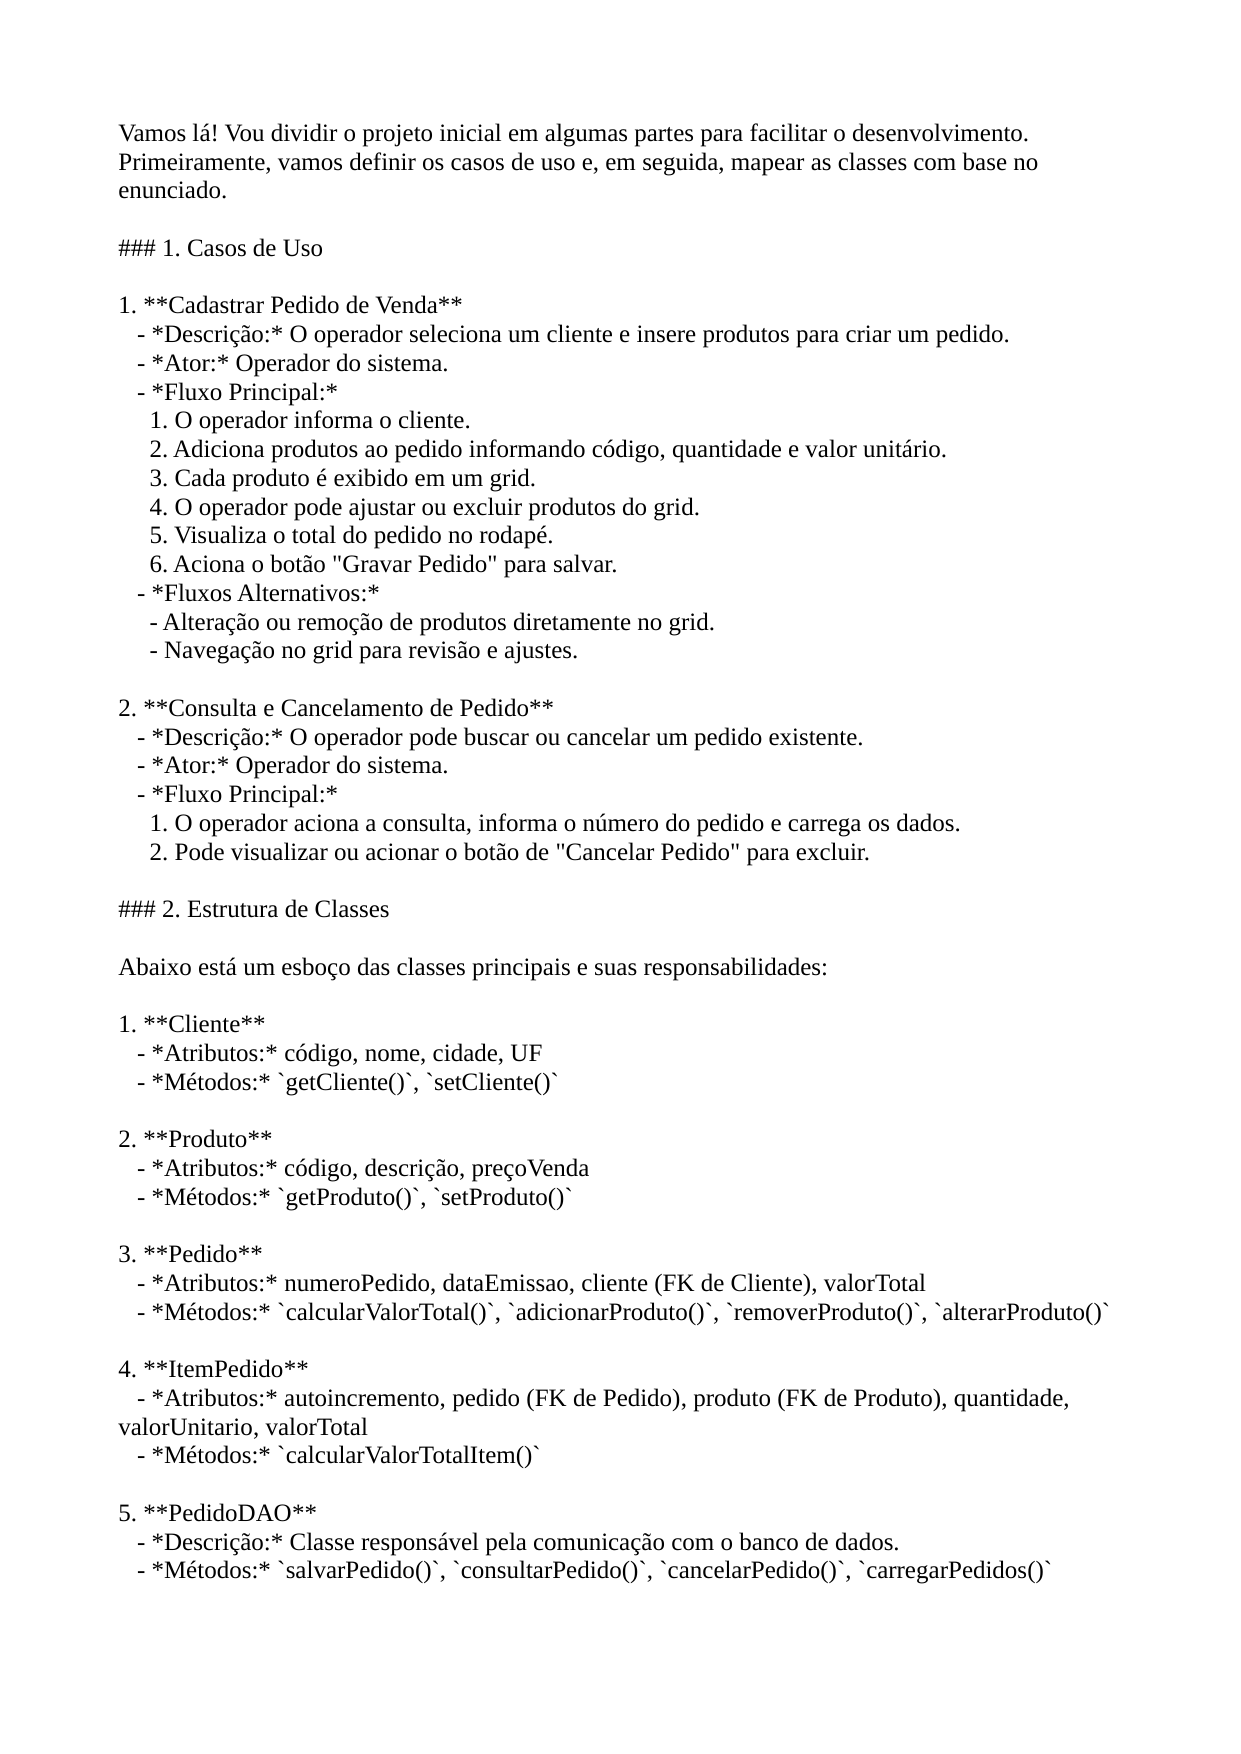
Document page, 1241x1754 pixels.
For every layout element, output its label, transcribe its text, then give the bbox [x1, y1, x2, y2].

text 6. Aciona o botão "Gravar Pedido" para salvar. [118, 549, 1122, 578]
text 4. O operador pode ajustar ou excluir produtos do grid. [118, 492, 1122, 521]
text - *Fluxos Alternativos:* [118, 578, 1122, 607]
text - *Atributos:* código, descrição, preçoVenda [118, 1153, 1122, 1182]
text - *Métodos:* `getProduto()`, `setProduto()` [118, 1182, 1122, 1211]
text - *Atributos:* numeroPedido, dataEmissao, cliente (FK de Cliente), valorTotal [118, 1268, 1122, 1297]
text - *Fluxo Principal:* [118, 377, 1122, 406]
text - *Atributos:* autoincremento, pedido (FK de Pedido), produto (FK de Produto), quantidade, valorUnitario, valorTotal [118, 1383, 1122, 1441]
text - Navegação no grid para revisão e ajustes. [118, 636, 1122, 664]
text 2. **Produto** [118, 1124, 1122, 1153]
text - *Ator:* Operador do sistema. [118, 751, 1122, 779]
text - *Descrição:* O operador pode buscar ou cancelar um pedido existente. [118, 722, 1122, 751]
text 5. Visualiza o total do pedido no rodapé. [118, 521, 1122, 549]
text - *Fluxo Principal:* [118, 779, 1122, 808]
text - *Ator:* Operador do sistema. [118, 348, 1122, 377]
text 2. Adiciona produtos ao pedido informando código, quantidade e valor unitário. [118, 434, 1122, 463]
text - *Métodos:* `calcularValorTotalItem()` [118, 1441, 1122, 1469]
text 2. Pode visualizar ou acionar o botão de "Cancelar Pedido" para excluir. [118, 837, 1122, 866]
text - *Descrição:* Classe responsável pela comunicação com o banco de dados. [118, 1527, 1122, 1556]
text ### 2. Estrutura de Classes [118, 894, 1122, 923]
text 1. O operador aciona a consulta, informa o número do pedido e carrega os dados. [118, 808, 1122, 837]
text Abaixo está um esboço das classes principais e suas responsabilidades: [118, 952, 1122, 981]
text 1. O operador informa o cliente. [118, 406, 1122, 434]
text 1. **Cliente** [118, 1009, 1122, 1038]
text 2. **Consulta e Cancelamento de Pedido** [118, 693, 1122, 722]
text Vamos lá! Vou dividir o projeto inicial em algumas partes para facilitar o desenvolvimento. Primeiramente, vamos definir os casos de uso e, em seguida, mapear as classes com base no enunciado. [118, 118, 1122, 204]
text - *Descrição:* O operador seleciona um cliente e insere produtos para criar um pedido. [118, 319, 1122, 348]
text 3. Cada produto é exibido em um grid. [118, 463, 1122, 492]
text - *Métodos:* `calcularValorTotal()`, `adicionarProduto()`, `removerProduto()`, `alterarProduto()` [118, 1297, 1122, 1326]
text - Alteração ou remoção de produtos diretamente no grid. [118, 607, 1122, 636]
text 1. **Cadastrar Pedido de Venda** [118, 291, 1122, 319]
text 5. **PedidoDAO** [118, 1498, 1122, 1527]
text - *Métodos:* `getCliente()`, `setCliente()` [118, 1067, 1122, 1096]
text - *Atributos:* código, nome, cidade, UF [118, 1038, 1122, 1067]
text ### 1. Casos de Uso [118, 233, 1122, 262]
text 3. **Pedido** [118, 1239, 1122, 1268]
text 4. **ItemPedido** [118, 1354, 1122, 1383]
text - *Métodos:* `salvarPedido()`, `consultarPedido()`, `cancelarPedido()`, `carregarPedidos()` [118, 1556, 1122, 1584]
